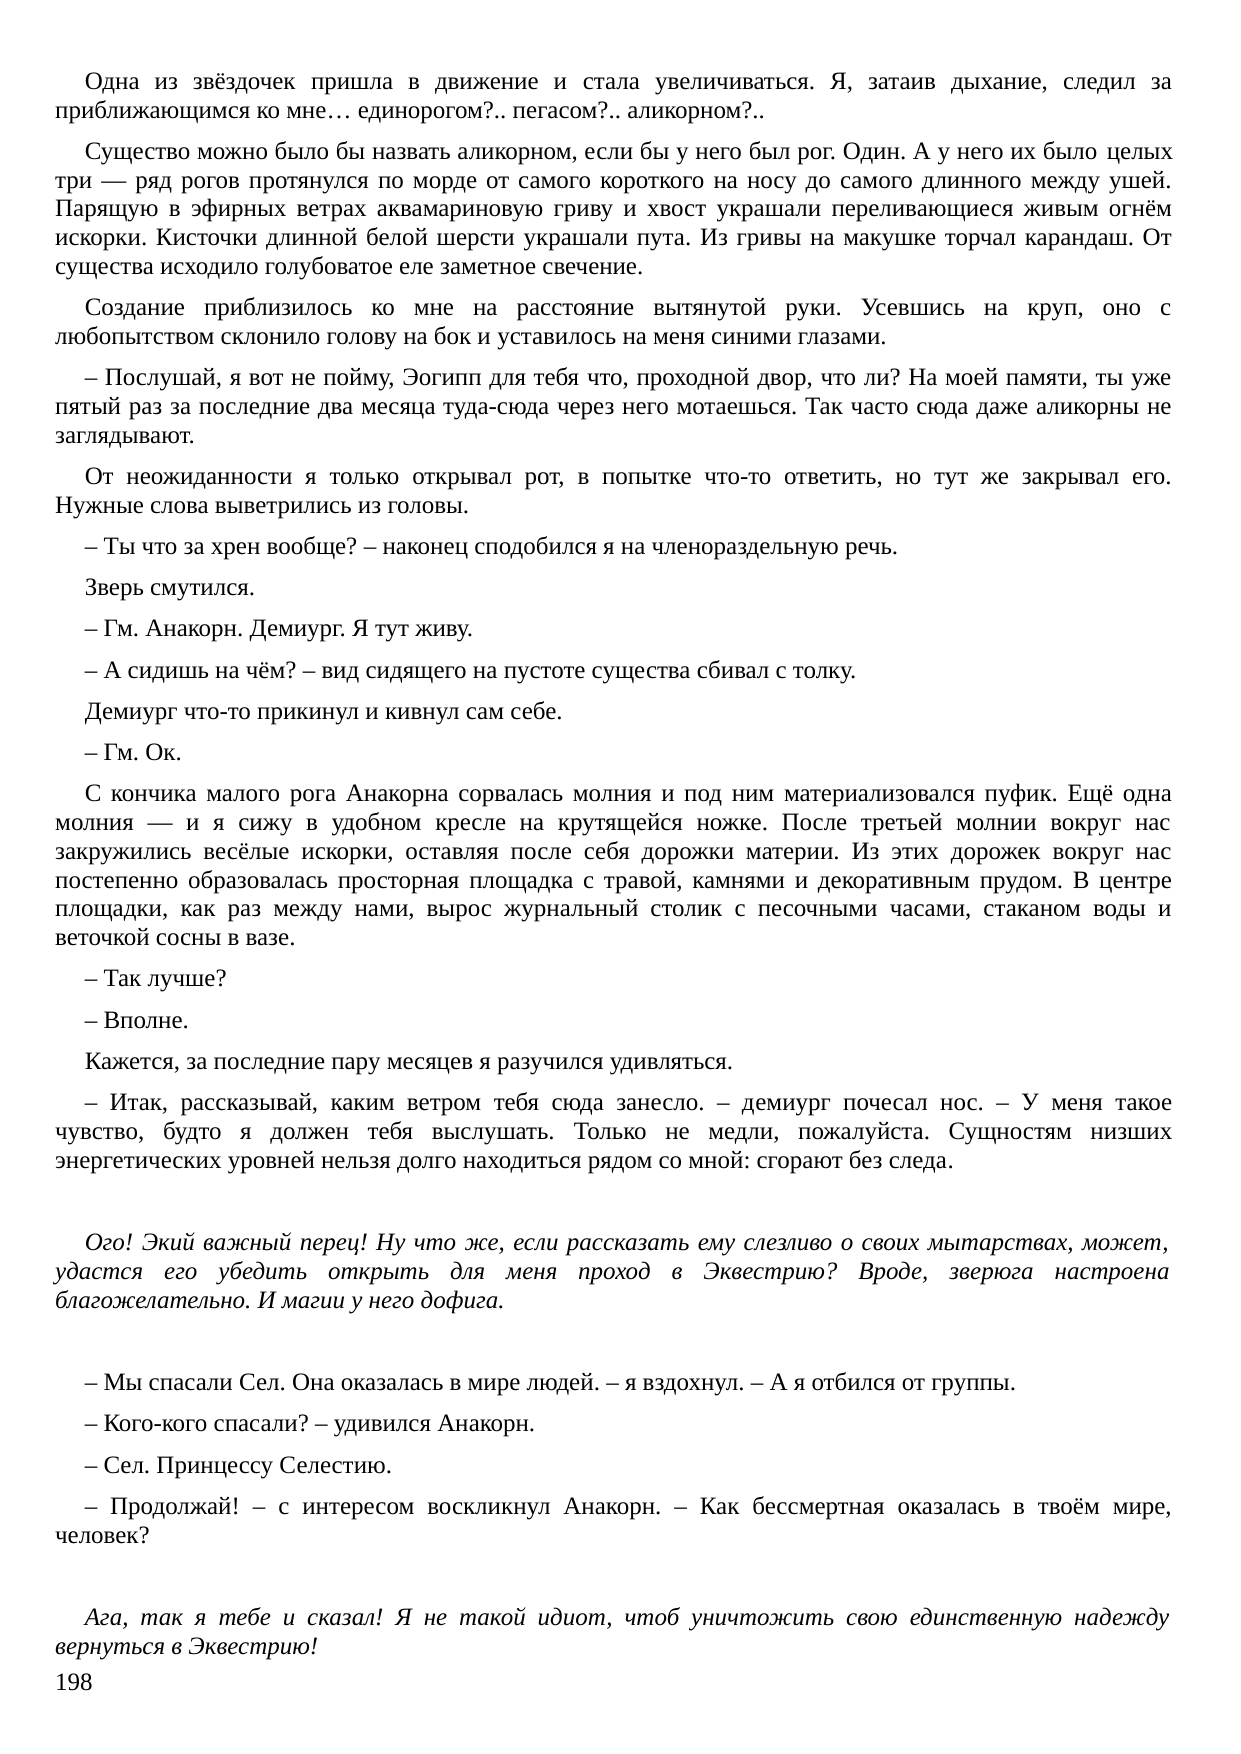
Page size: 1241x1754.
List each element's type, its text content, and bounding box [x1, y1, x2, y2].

text – Мы спасали Сел. Она оказалась в мире людей. – я вздохнул. – А я отбился от группы. [55, 1367, 1173, 1396]
text – Гм. Анакорн. Демиург. Я тут живу. [55, 613, 1173, 642]
text – А сидишь на чём? – вид сидящего на пустоте существа сбивал с толку. [55, 655, 1173, 683]
text Демиург что-то прикинул и кивнул сам себе. [55, 696, 1173, 725]
text Существо можно было бы назвать аликорном, если бы у него был рог. Один. А у него их было целых три — ряд рогов протянулся по морде от самого короткого на носу до самого длинного между ушей. Парящую в эфирных ветрах аквамариновую гриву и хвост украшали переливающиеся живым огнём искорки. Кисточки длинной белой шерсти украшали пута. Из гривы на макушке торчал карандаш. От существа исходило голубоватое еле заметное свечение. [55, 136, 1173, 280]
text Одна из звёздочек пришла в движение и стала увеличиваться. Я, затаив дыхание, следил за приближающимся ко мне… единорогом?.. пегасом?.. аликорном?.. [55, 66, 1173, 123]
text От неожиданности я только открывал рот, в попытке что-то ответить, но тут же закрывал его. Нужные слова выветрились из головы. [55, 461, 1173, 518]
text Ого! Экий важный перец! Ну что же, если рассказать ему слезливо о своих мытарствах, может, удастся его убедить открыть для меня проход в Эквестрию? Вроде, зверюга настроена благожелательно. И магии у него дофига. [55, 1227, 1173, 1313]
text – Послушай, я вот не пойму, Эогипп для тебя что, проходной двор, что ли? На моей памяти, ты уже пятый раз за последние два месяца туда-сюда через него мотаешься. Так часто сюда даже аликорны не заглядывают. [55, 362, 1173, 448]
text – Сел. Принцессу Селестию. [55, 1450, 1173, 1478]
text – Итак, рассказывай, каким ветром тебя сюда занесло. – демиург почесал нос. – У меня такое чувство, будто я должен тебя выслушать. Только не медли, пожалуйста. Сущностям низших энергетических уровней нельзя долго находиться рядом со мной: сгорают без следа. [55, 1087, 1173, 1173]
text Зверь смутился. [55, 572, 1173, 601]
text Ага, так я тебе и сказал! Я не такой идиот, чтоб уничтожить свою единственную надежду вернуться в Эквестрию! [55, 1602, 1173, 1660]
text – Вполне. [55, 1005, 1173, 1033]
text – Так лучше? [55, 963, 1173, 992]
text Кажется, за последние пару месяцев я разучился удивляться. [55, 1046, 1173, 1075]
text – Гм. Ок. [55, 737, 1173, 766]
text – Ты что за хрен вообще? – наконец сподобился я на членораздельную речь. [55, 531, 1173, 560]
text – Кого-кого спасали? – удивился Анакорн. [55, 1408, 1173, 1437]
text Создание приблизилось ко мне на расстояние вытянутой руки. Усевшись на круп, оно с любопытством склонило голову на бок и уставилось на меня синими глазами. [55, 292, 1173, 350]
text С кончика малого рога Анакорна сорвалась молния и под ним материализовался пуфик. Ещё одна молния — и я сижу в удобном кресле на крутящейся ножке. После третьей молнии вокруг нас закружились весёлые искорки, оставляя после себя дорожки материи. Из этих дорожек вокруг нас постепенно образовалась просторная площадка с травой, камнями и декоративным прудом. В центре площадки, как раз между нами, вырос журнальный столик с песочными часами, стаканом воды и веточкой сосны в вазе. [55, 778, 1173, 951]
text – Продолжай! – с интересом воскликнул Анакорн. – Как бессмертная оказалась в твоём мире, человек? [55, 1491, 1173, 1548]
